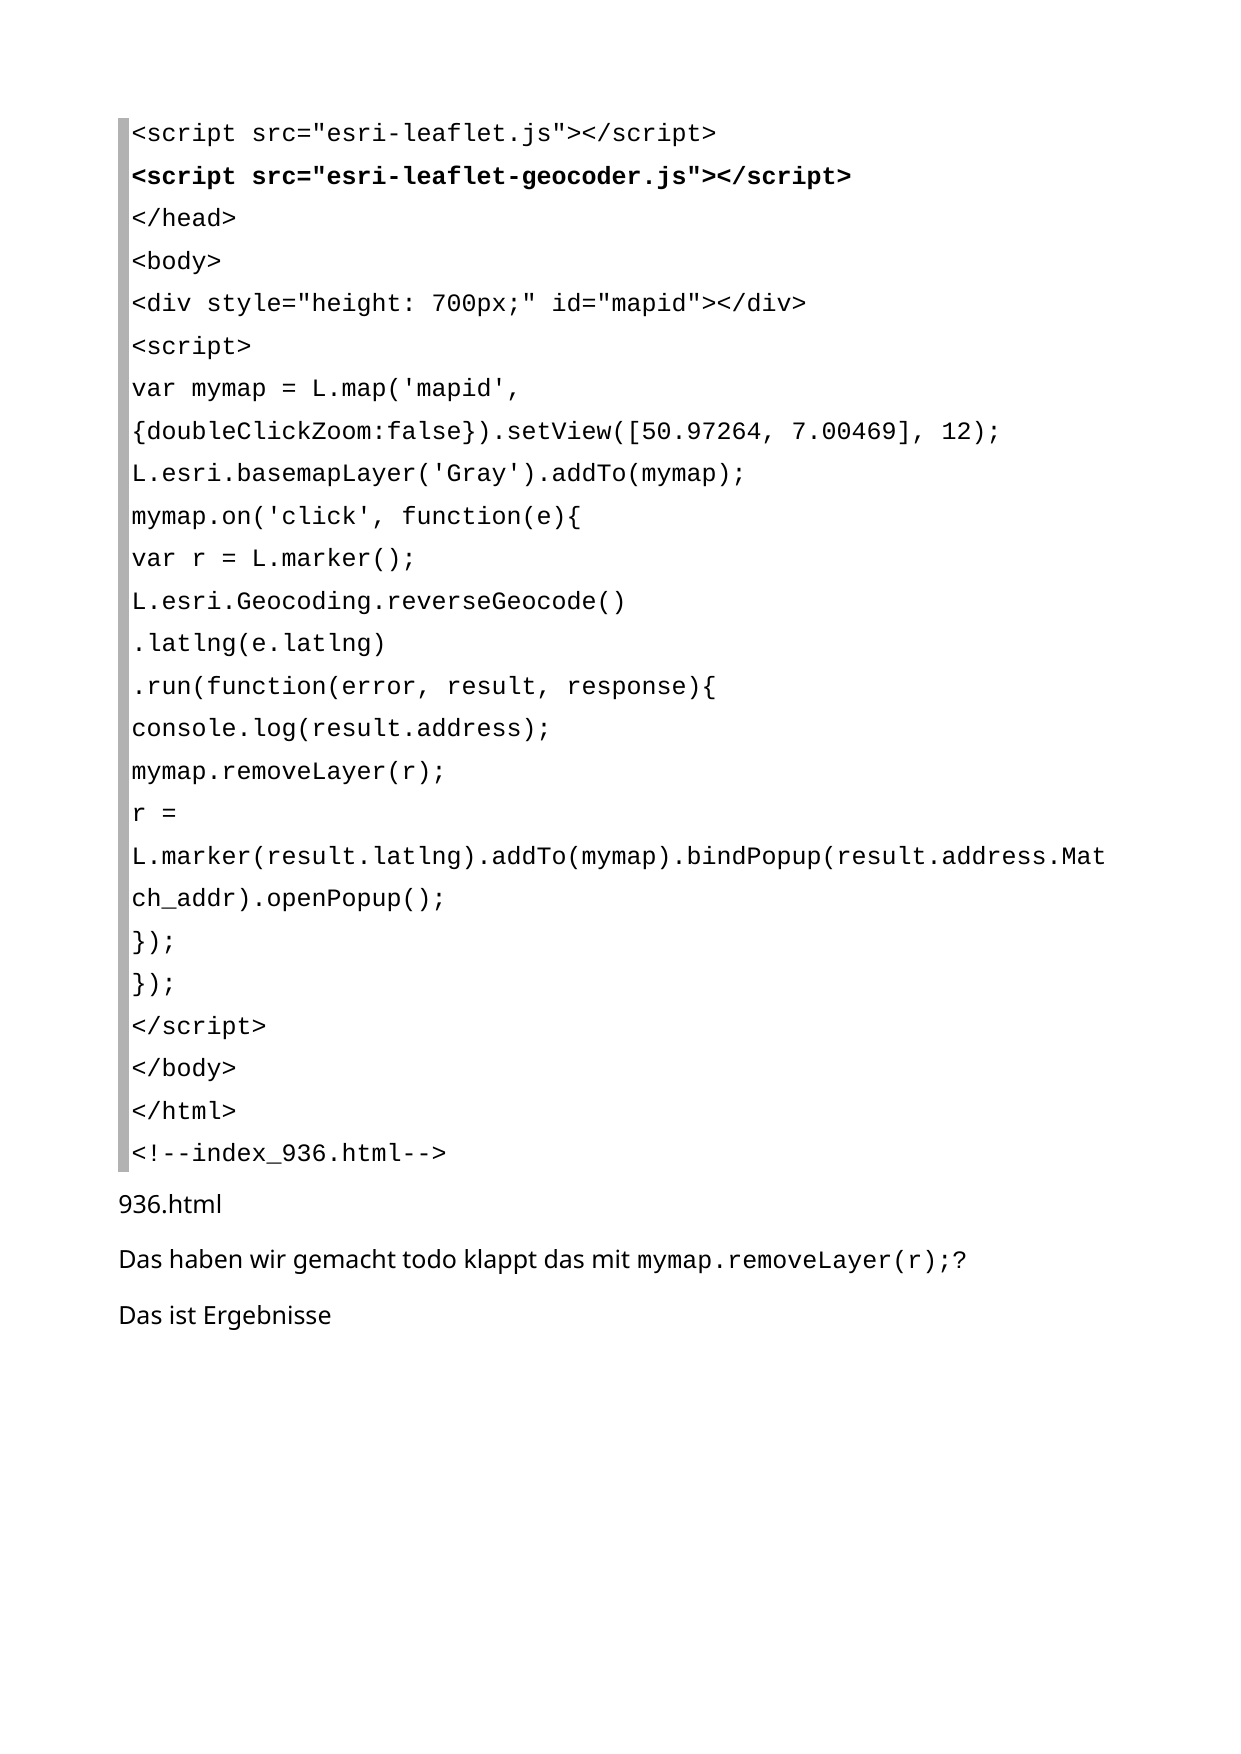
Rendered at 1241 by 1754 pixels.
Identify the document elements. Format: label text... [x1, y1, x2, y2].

text </body> [129, 1053, 1122, 1084]
text 936.html [118, 1186, 1122, 1221]
text <script src="esri-leaflet-geocoder.js"></script> [129, 161, 1122, 192]
text <div style="height: 700px;" id="mapid"></div> [129, 288, 1122, 319]
text <body> [129, 246, 1122, 277]
text Das haben wir gemacht todo klappt das mit mymap.removeLayer(r);? [118, 1242, 1122, 1276]
text mymap.removeLayer(r); [129, 756, 1122, 787]
text var mymap = L.map('mapid', {doubleClickZoom:false}).setView([50.97264, 7.00469], 12); [129, 373, 1122, 447]
text <script> [129, 331, 1122, 362]
text r = L.marker(result.latlng).addTo(mymap).bindPopup(result.address.Match_addr).openPopup(); [129, 798, 1122, 914]
text }); [129, 968, 1122, 999]
text var r = L.marker(); [129, 543, 1122, 574]
text console.log(result.address); [129, 713, 1122, 744]
text </head> [129, 203, 1122, 234]
text L.esri.Geocoding.reverseGeocode() [129, 586, 1122, 617]
text L.esri.basemapLayer('Gray').addTo(mymap); [129, 458, 1122, 489]
text mymap.on('click', function(e){ [129, 501, 1122, 532]
text }); [129, 926, 1122, 957]
text <script src="esri-leaflet.js"></script> [129, 118, 1122, 149]
text .run(function(error, result, response){ [129, 671, 1122, 702]
text Das ist Ergebnisse [118, 1297, 1122, 1332]
text .latlng(e.latlng) [129, 628, 1122, 659]
text <!--index_936.html--> [129, 1138, 1122, 1172]
text </script> [129, 1011, 1122, 1042]
text </html> [129, 1096, 1122, 1127]
